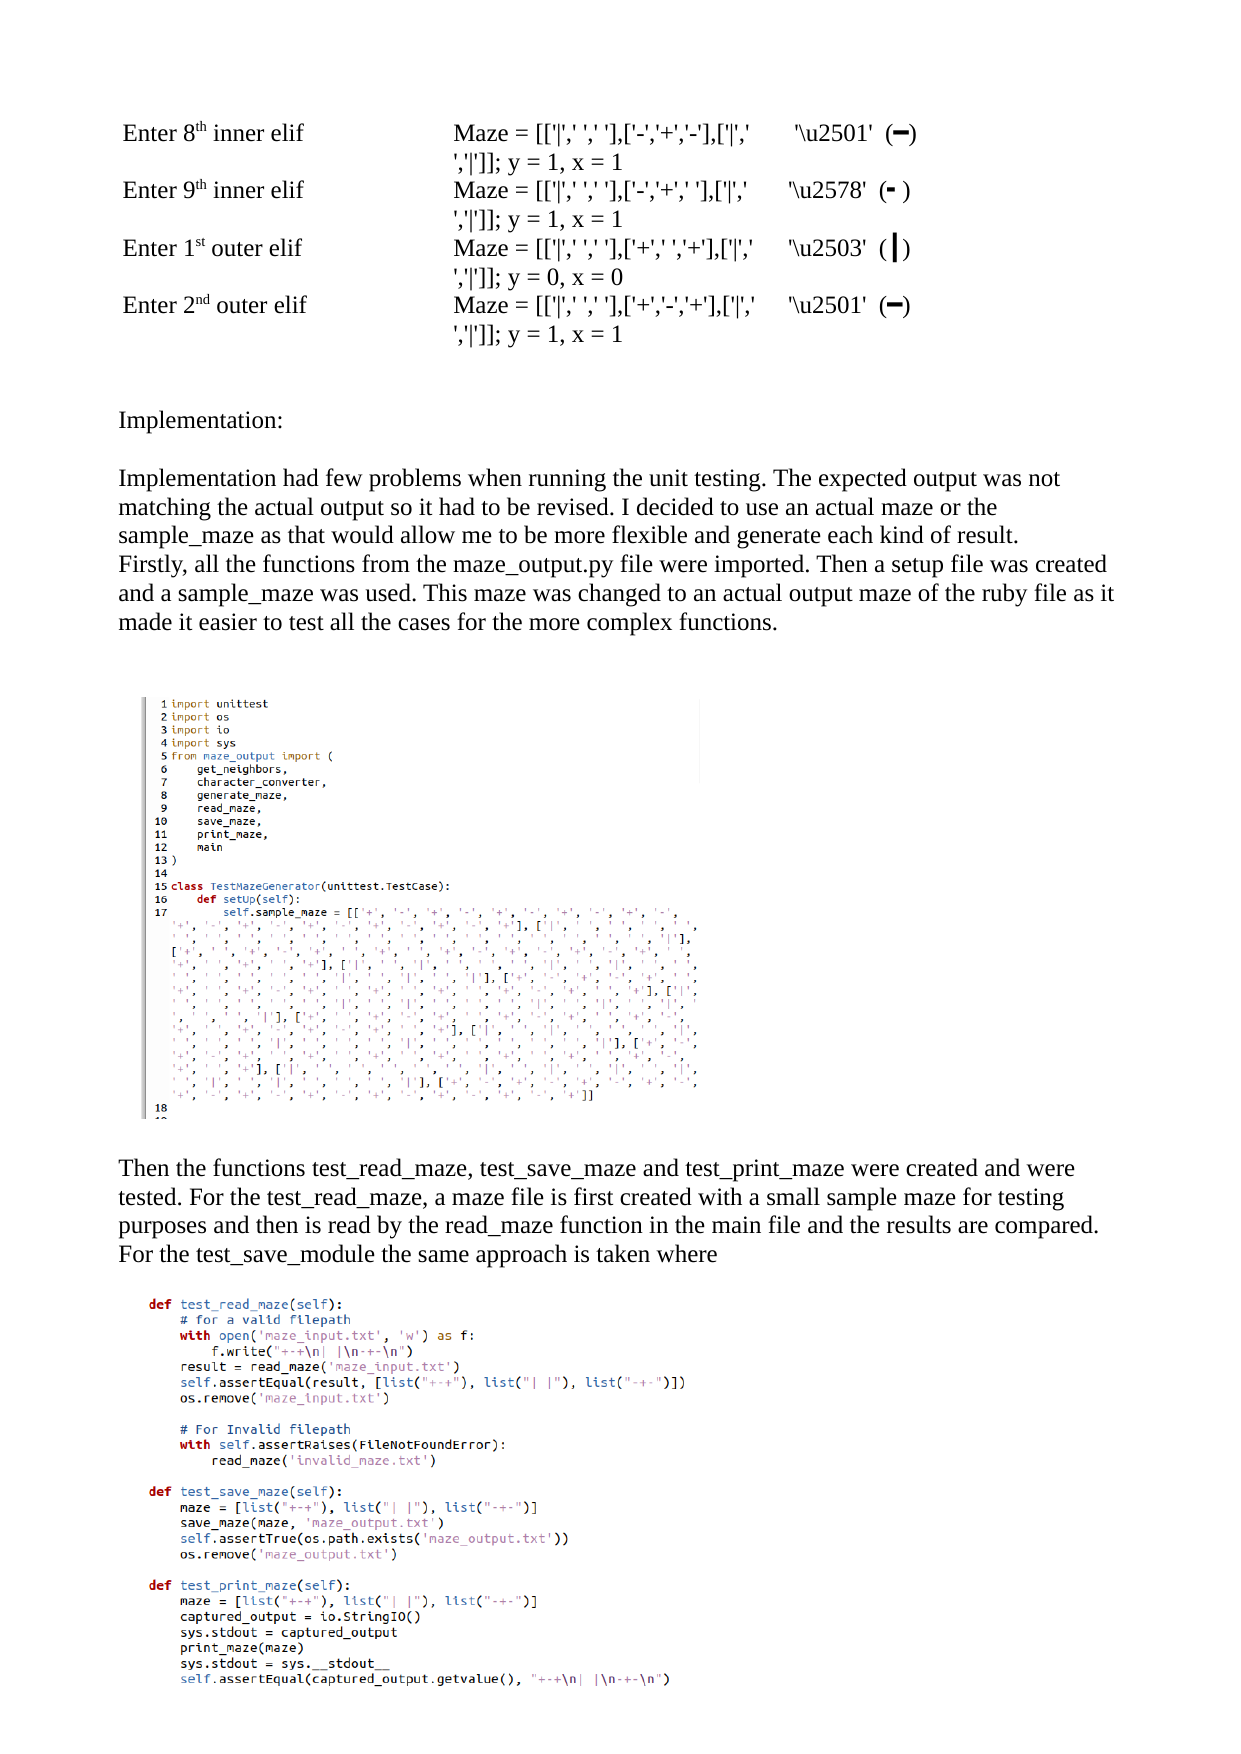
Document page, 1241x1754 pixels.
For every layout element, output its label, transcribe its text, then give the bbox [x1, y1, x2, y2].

picture [131, 1292, 728, 1696]
text Implementation had few problems when running the unit testing. The expected output was not matching the actual output so it had to be revised. I decided to use an actual maze or the sample_maze as that would allow me to be more flexible and generate each kind of result. [118, 463, 1122, 549]
table_cell '\u2503' (┃) [788, 233, 1127, 291]
table_cell Enter 9th inner elif [123, 176, 453, 233]
text Implementation: [118, 406, 1122, 434]
table_cell Enter 8th inner elif [123, 118, 453, 176]
text Then the functions test_read_maze, test_save_maze and test_print_maze were created and were tested. For the test_read_maze, a maze file is first created with a small sample maze for testing purposes and then is read by the read_maze function in the main file and the results are compared. [118, 1153, 1122, 1239]
picture [141, 697, 700, 1119]
table_cell Maze = [['|',' ',' '],['+',' ','+'],['|',' ','|']]; y = 0, x = 0 [453, 233, 788, 291]
table_cell '\u2578' (╸) [788, 176, 1127, 233]
table_cell '\u2501' (━) [788, 118, 1127, 176]
table_cell Maze = [['|',' ',' '],['+','-','+'],['|',' ','|']]; y = 1, x = 1 [453, 291, 788, 348]
table_cell Maze = [['|',' ',' '],['-','+',' '],['|',' ','|']]; y = 1, x = 1 [453, 176, 788, 233]
table_cell Maze = [['|',' ',' '],['-','+','-'],['|',' ','|']]; y = 1, x = 1 [453, 118, 788, 176]
table_cell Enter 2nd outer elif [123, 291, 453, 348]
text For the test_save_module the same approach is taken where [118, 1239, 1122, 1268]
table_cell '\u2501' (━) [788, 291, 1127, 348]
text Firstly, all the functions from the maze_output.py file were imported. Then a setup file was created and a sample_maze was used. This maze was changed to an actual output maze of the ruby file as it made it easier to test all the cases for the more complex functions. [118, 549, 1122, 636]
table_cell Enter 1st outer elif [123, 233, 453, 291]
